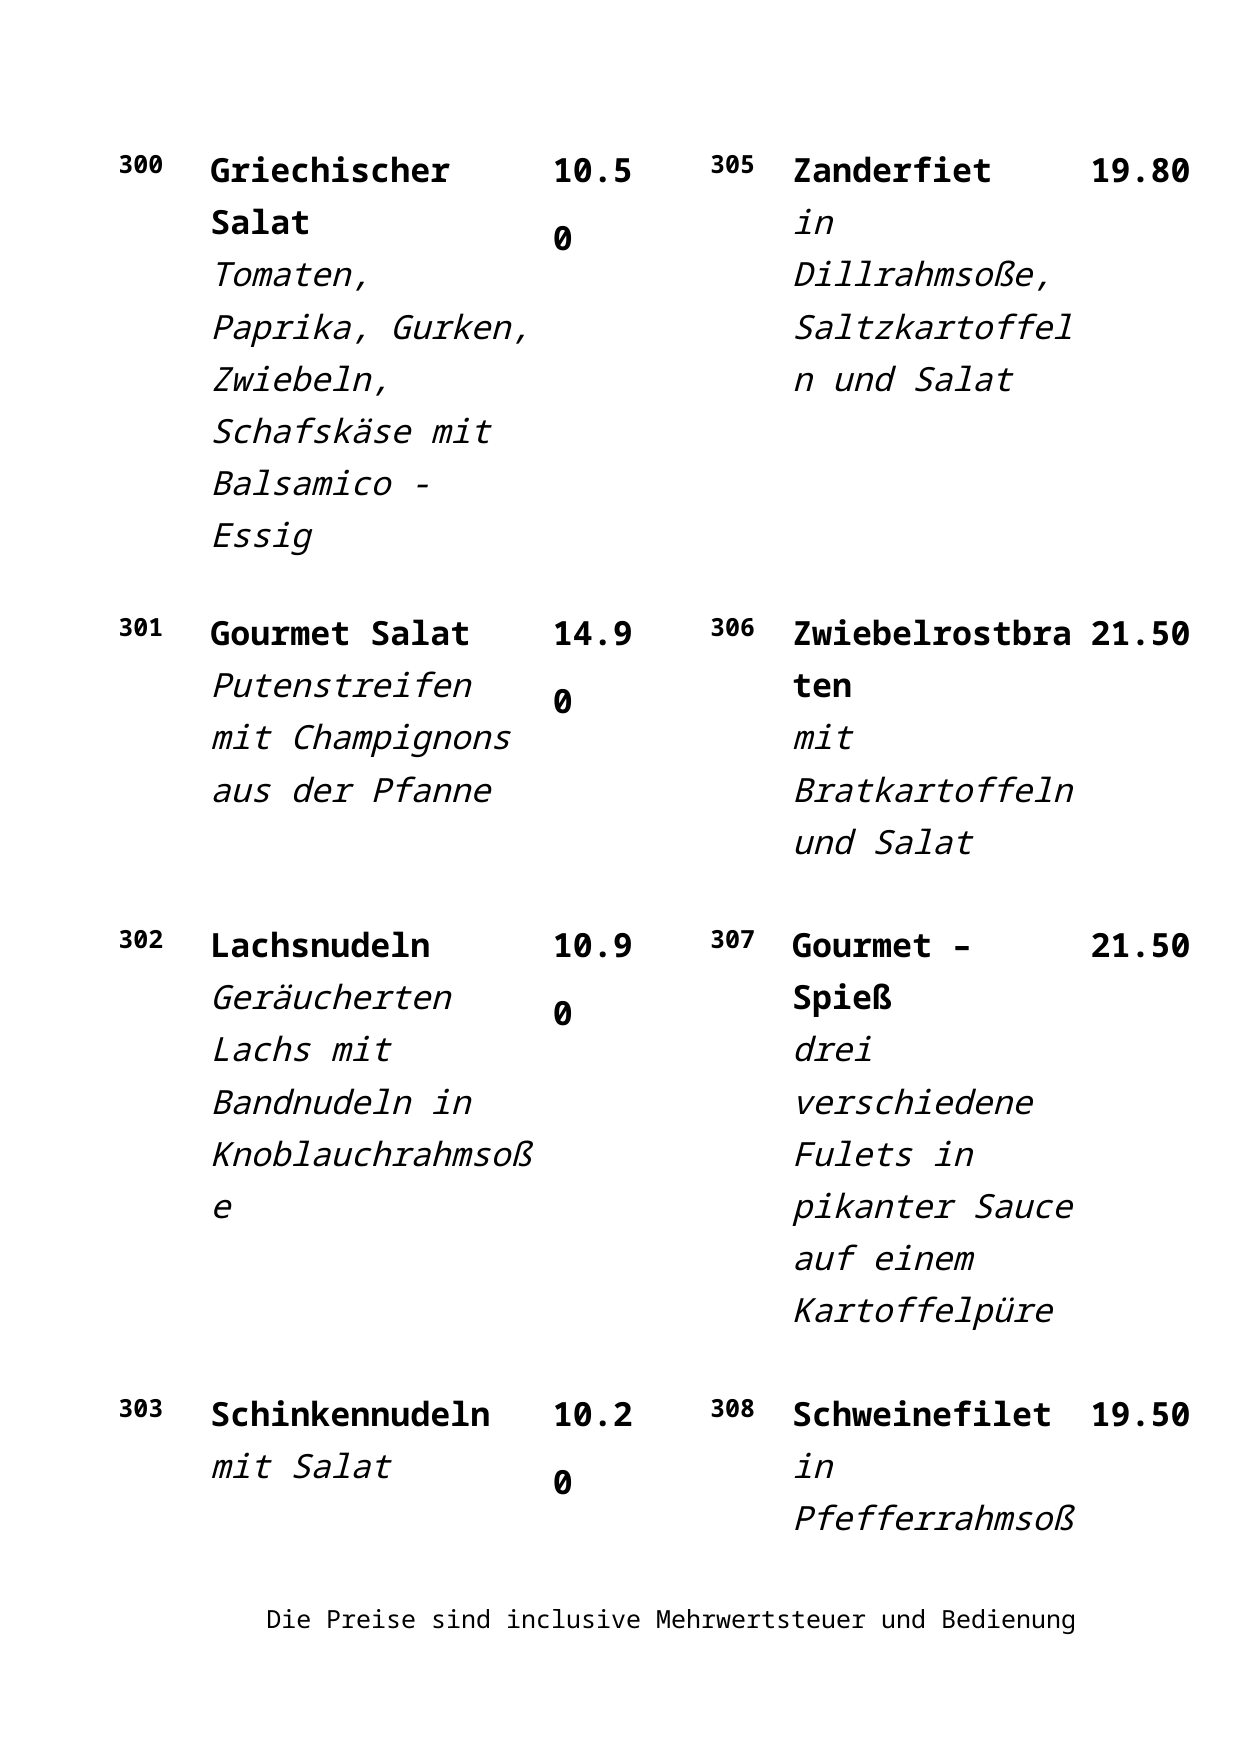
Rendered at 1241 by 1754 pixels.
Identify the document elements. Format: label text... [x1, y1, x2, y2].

table_cell [645, 922, 710, 1391]
table_cell Schinkennudeln mit Salat [210, 1391, 553, 1546]
table_cell 308 [710, 1391, 774, 1546]
table_header [1190, 147, 1224, 610]
table_cell 21.50 [1078, 610, 1190, 922]
table_cell 10.20 [553, 1391, 645, 1546]
table_header Griechischer Salat Tomaten, Paprika, Gurken, Zwiebeln, Schafskäse mit Balsamico - Essig [210, 147, 553, 610]
table_cell Lachsnudeln Geräucherten Lachs mit Bandnudeln in Knoblauchrahmsoße [210, 922, 553, 1391]
table_cell [1190, 922, 1224, 1391]
table_cell [1190, 1391, 1224, 1546]
table_header [774, 147, 792, 610]
table_header [645, 147, 710, 610]
table_cell [645, 610, 710, 922]
table_header 19.80 [1078, 147, 1190, 610]
table_cell [1190, 610, 1224, 922]
table_cell [645, 1391, 710, 1546]
table_header Zanderfiet in Dillrahmsoße, Saltzkartoffeln und Salat [792, 147, 1078, 610]
table_cell 306 [710, 610, 774, 922]
table_cell Zwiebelrostbraten mit Bratkartoffeln und Salat [792, 610, 1078, 922]
table_cell 10.90 [553, 922, 645, 1391]
table_cell Gourmet Salat Putenstreifen mit Champignons aus der Pfanne [210, 610, 553, 922]
table_header 300 [118, 147, 173, 610]
table_cell Gourmet – Spieß drei verschiedene Fulets in pikanter Sauce auf einem Kartoffelpüre [792, 922, 1078, 1391]
table_cell [774, 1391, 792, 1546]
table_header [173, 147, 210, 610]
table_cell 14.90 [553, 610, 645, 922]
table_cell [173, 1391, 210, 1546]
table_cell 301 [118, 610, 173, 922]
table_cell [173, 610, 210, 922]
table_cell 307 [710, 922, 774, 1391]
table_cell Schweinefilet in Pfefferrahmsoß [792, 1391, 1078, 1546]
table_cell [774, 610, 792, 922]
table_cell [173, 922, 210, 1391]
table_header 10.50 [553, 147, 645, 610]
table_cell 302 [118, 922, 173, 1391]
table_cell [774, 922, 792, 1391]
table_cell 303 [118, 1391, 173, 1546]
table_cell 19.50 [1078, 1391, 1190, 1546]
table_cell 21.50 [1078, 922, 1190, 1391]
table_header 305 [710, 147, 774, 610]
